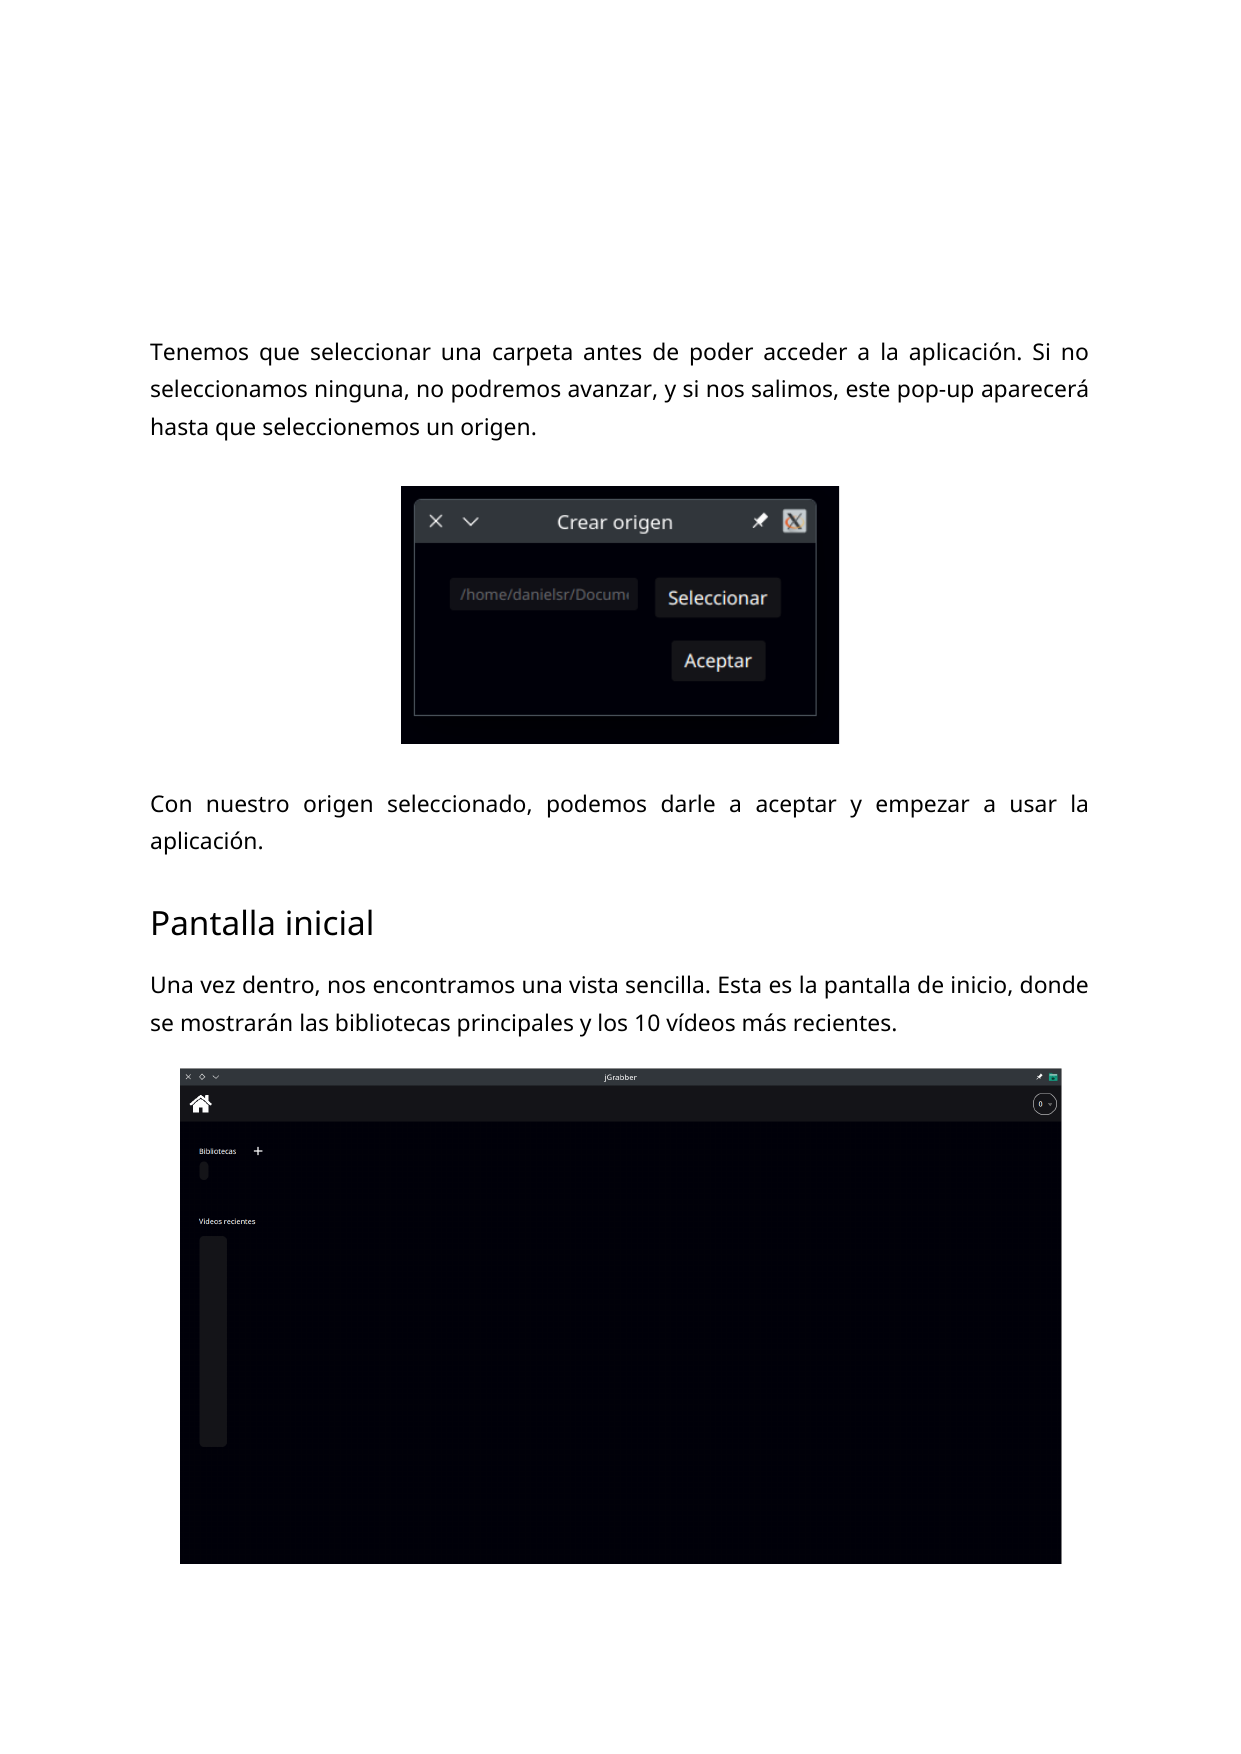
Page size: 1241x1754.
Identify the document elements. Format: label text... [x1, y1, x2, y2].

text Una vez dentro, nos encontramos una vista sencilla. Esta es la pantalla de inicio, donde se mostrarán las bibliotecas principales y los 10 vídeos más recientes. [150, 969, 1090, 1038]
picture [150, 1044, 1091, 1599]
picture [401, 486, 840, 744]
text Tenemos que seleccionar una carpeta antes de poder acceder a la aplicación. Si no seleccionamos ninguna, no podremos avanzar, y si nos salimos, este pop-up aparecerá hasta que seleccionemos un origen. [150, 336, 1090, 442]
text Pantalla inicial [150, 900, 1090, 946]
text Con nuestro origen seleccionado, podemos darle a aceptar y empezar a usar la aplicación. [150, 788, 1090, 856]
